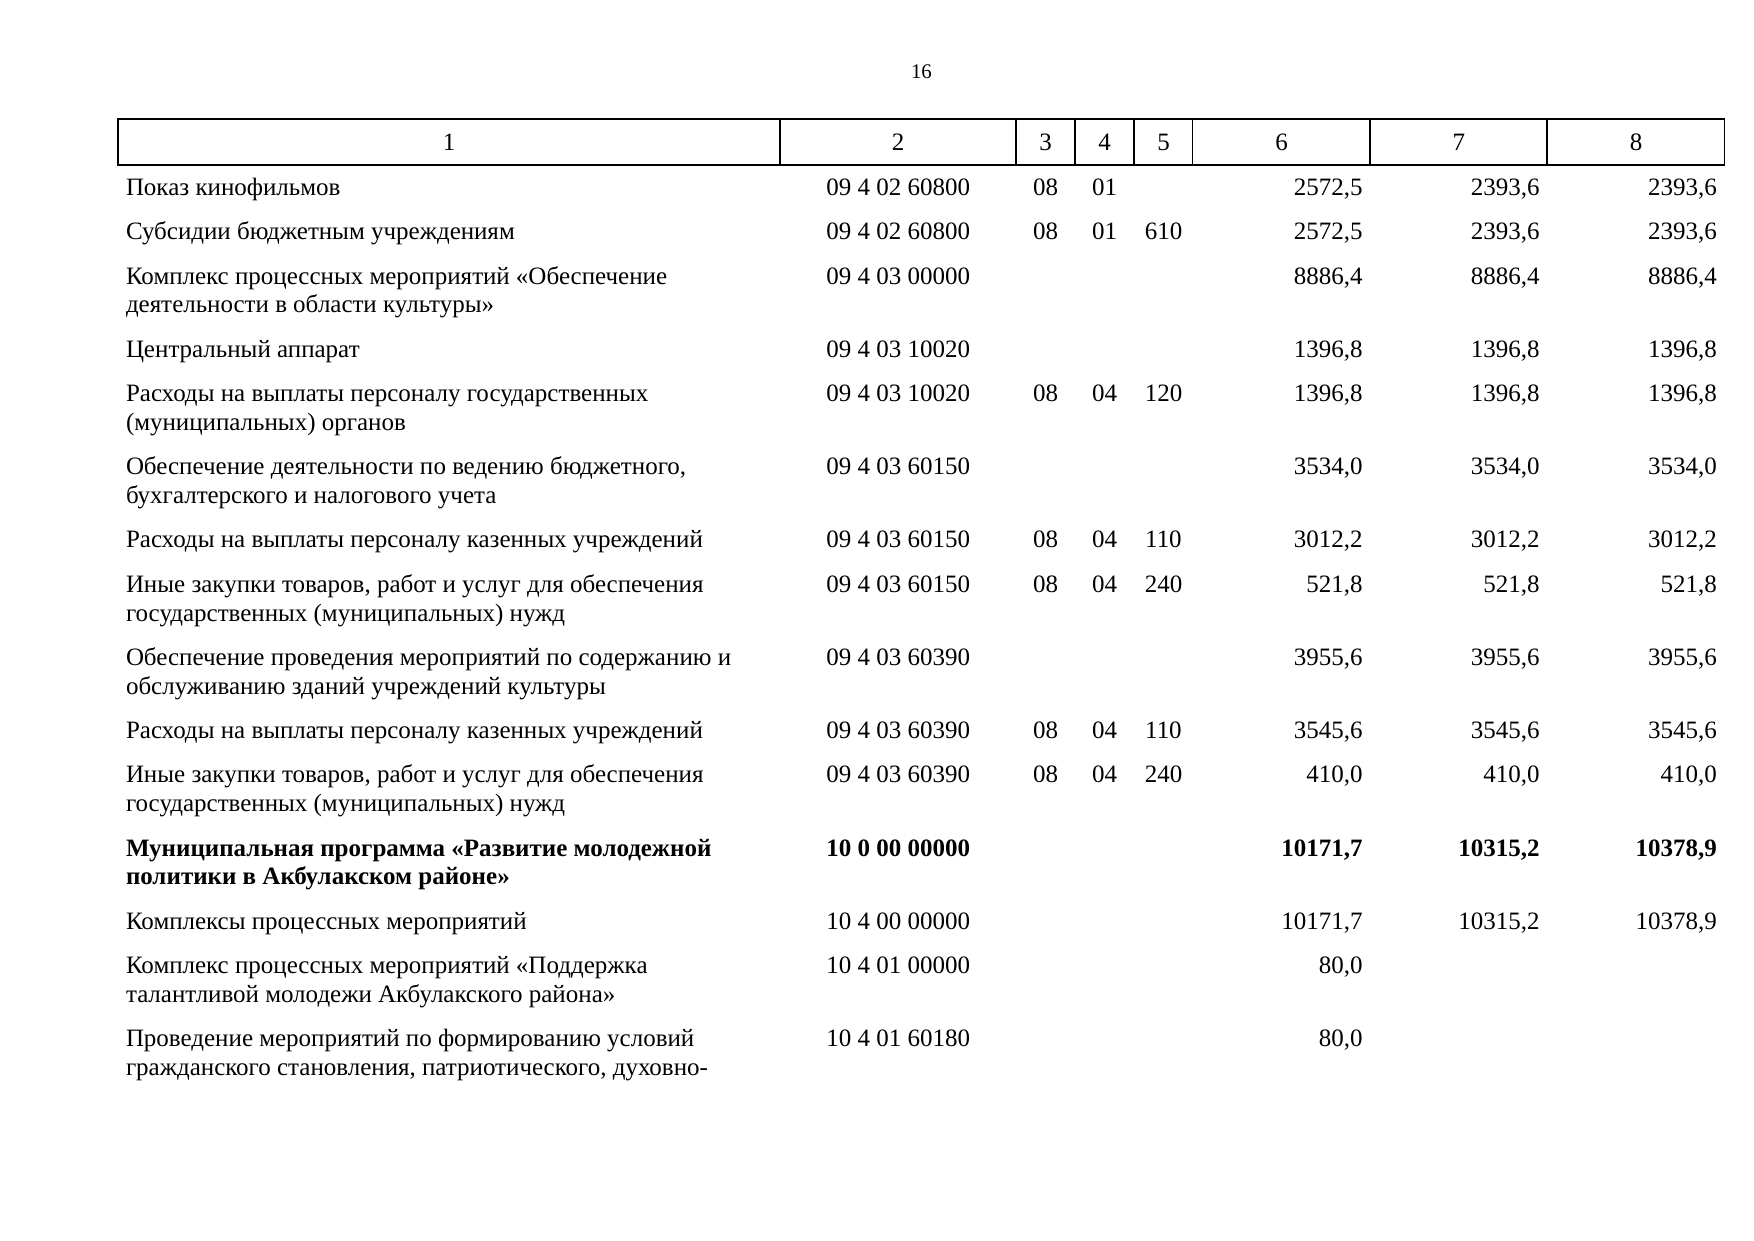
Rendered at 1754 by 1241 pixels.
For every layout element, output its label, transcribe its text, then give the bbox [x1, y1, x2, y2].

table_cell 2393,6 [1547, 209, 1724, 253]
table_cell [1547, 942, 1724, 1015]
table_header 2 [788, 128, 1008, 156]
table_cell Центральный аппарат [118, 326, 780, 370]
table_cell Расходы на выплаты персоналу казенных учреждений [118, 707, 780, 752]
table_cell 09 4 03 10020 [780, 326, 1016, 370]
table_cell [1075, 942, 1134, 1015]
table_header [119, 120, 779, 164]
table_cell [1134, 1015, 1193, 1088]
table_cell 10378,9 [1547, 825, 1724, 898]
table_cell 01 [1075, 209, 1134, 253]
table_cell 10 4 01 60180 [780, 1015, 1016, 1088]
table_cell [1075, 253, 1134, 326]
table_cell 10 4 01 00000 [780, 942, 1016, 1015]
table_cell Обеспечение деятельности по ведению бюджетного, бухгалтерского и налогового учета [118, 444, 780, 517]
table_cell 3534,0 [1370, 444, 1547, 517]
table_cell 04 [1075, 561, 1134, 634]
table_cell 09 4 02 60800 [780, 209, 1016, 253]
table_cell 2393,6 [1370, 209, 1547, 253]
table_cell 2572,5 [1193, 209, 1370, 253]
table_cell 08 [1016, 707, 1075, 752]
table_cell 1396,8 [1370, 326, 1547, 370]
table_cell 09 4 03 60390 [780, 752, 1016, 825]
table_cell [1134, 166, 1193, 208]
table_header 4 [1083, 128, 1126, 156]
table_cell [1134, 942, 1193, 1015]
table_cell 3955,6 [1193, 634, 1370, 707]
table_cell 3012,2 [1547, 517, 1724, 561]
table_cell 10171,7 [1193, 898, 1370, 942]
table_cell 08 [1016, 370, 1075, 443]
table_cell Обеспечение проведения мероприятий по содержанию и обслуживанию зданий учреждений культуры [118, 634, 780, 707]
table_cell 09 4 03 60150 [780, 517, 1016, 561]
table_header 8 [1555, 128, 1716, 156]
table_cell 08 [1016, 752, 1075, 825]
table_cell Муниципальная программа «Развитие молодежной политики в Акбулакском районе» [118, 825, 780, 898]
table_cell [1075, 1015, 1134, 1088]
table_header 1 [126, 128, 772, 156]
table_cell 3545,6 [1547, 707, 1724, 752]
table_cell 09 4 03 10020 [780, 370, 1016, 443]
table_cell 04 [1075, 707, 1134, 752]
table_cell 10 0 00 00000 [780, 825, 1016, 898]
table_header 7 [1378, 128, 1539, 156]
table_cell Иные закупки товаров, работ и услуг для обеспечения государственных (муниципальных) нужд [118, 561, 780, 634]
table_cell 110 [1134, 517, 1193, 561]
table_cell 3955,6 [1547, 634, 1724, 707]
table_cell 09 4 03 60150 [780, 561, 1016, 634]
table_cell Расходы на выплаты персоналу казенных учреждений [118, 517, 780, 561]
table_cell [1134, 253, 1193, 326]
table_cell 09 4 02 60800 [780, 166, 1016, 208]
table_cell Комплексы процессных мероприятий [118, 898, 780, 942]
table_cell Субсидии бюджетным учреждениям [118, 209, 780, 253]
table_cell 09 4 03 60150 [780, 444, 1016, 517]
table_cell [1075, 634, 1134, 707]
table_cell [1016, 1015, 1075, 1088]
table_cell Показ кинофильмов [118, 166, 780, 208]
table_cell [1134, 634, 1193, 707]
table_cell 09 4 03 60390 [780, 707, 1016, 752]
table_cell 09 4 03 60390 [780, 634, 1016, 707]
table_header 3 [1024, 128, 1067, 156]
table_cell 410,0 [1547, 752, 1724, 825]
table_cell 3545,6 [1370, 707, 1547, 752]
table_header [1371, 120, 1546, 164]
table_cell [1016, 253, 1075, 326]
table_cell [1134, 825, 1193, 898]
table_cell 10 4 00 00000 [780, 898, 1016, 942]
table_cell 01 [1075, 166, 1134, 208]
table_cell 3955,6 [1370, 634, 1547, 707]
table_cell 04 [1075, 517, 1134, 561]
table_cell Иные закупки товаров, работ и услуг для обеспечения государственных (муниципальных) нужд [118, 752, 780, 825]
table_cell 1396,8 [1370, 370, 1547, 443]
table_cell 1396,8 [1547, 326, 1724, 370]
table_header 5 [1142, 128, 1185, 156]
table_cell 3012,2 [1193, 517, 1370, 561]
table_cell [1134, 444, 1193, 517]
table_cell [1370, 942, 1547, 1015]
table_cell 8886,4 [1547, 253, 1724, 326]
table_header 6 [1201, 128, 1362, 156]
table_cell Расходы на выплаты персоналу государственных (муниципальных) органов [118, 370, 780, 443]
table_cell 8886,4 [1193, 253, 1370, 326]
table_cell [1134, 898, 1193, 942]
table_cell 1396,8 [1193, 370, 1370, 443]
table_cell 521,8 [1370, 561, 1547, 634]
table_cell 08 [1016, 209, 1075, 253]
table_cell 10315,2 [1370, 825, 1547, 898]
table_cell 2393,6 [1547, 166, 1724, 208]
table_cell 08 [1016, 166, 1075, 208]
table_cell 09 4 03 00000 [780, 253, 1016, 326]
table_cell 2572,5 [1193, 166, 1370, 208]
table_cell 120 [1134, 370, 1193, 443]
table_cell 08 [1016, 561, 1075, 634]
table_cell 08 [1016, 517, 1075, 561]
table_cell [1547, 1015, 1724, 1088]
table_cell 410,0 [1193, 752, 1370, 825]
table_cell 1396,8 [1193, 326, 1370, 370]
table_cell [1016, 444, 1075, 517]
table_cell [1075, 326, 1134, 370]
table_cell 610 [1134, 209, 1193, 253]
table_cell 10378,9 [1547, 898, 1724, 942]
table_header [781, 120, 1015, 164]
table_header [1548, 120, 1724, 164]
table_cell 3534,0 [1193, 444, 1370, 517]
table_header [1193, 120, 1369, 164]
table_cell 240 [1134, 561, 1193, 634]
table_cell 04 [1075, 752, 1134, 825]
table_cell 521,8 [1193, 561, 1370, 634]
table_cell [1016, 942, 1075, 1015]
table_cell 2393,6 [1370, 166, 1547, 208]
table_cell 1396,8 [1547, 370, 1724, 443]
table_cell 10171,7 [1193, 825, 1370, 898]
table_cell [1016, 898, 1075, 942]
table_cell 3534,0 [1547, 444, 1724, 517]
table_header [1135, 120, 1192, 164]
table_cell 10315,2 [1370, 898, 1547, 942]
table_cell [1134, 326, 1193, 370]
table_header [1076, 120, 1133, 164]
table_cell [1016, 326, 1075, 370]
table_cell [1075, 898, 1134, 942]
table_cell [1075, 444, 1134, 517]
table_cell 3012,2 [1370, 517, 1547, 561]
table_cell 410,0 [1370, 752, 1547, 825]
table_cell 110 [1134, 707, 1193, 752]
table_cell 3545,6 [1193, 707, 1370, 752]
table_cell Комплекс процессных мероприятий «Поддержка талантливой молодежи Акбулакского района» [118, 942, 780, 1015]
table_cell 04 [1075, 370, 1134, 443]
table_cell 80,0 [1193, 942, 1370, 1015]
table_cell 240 [1134, 752, 1193, 825]
table_cell [1016, 634, 1075, 707]
table_header [1017, 120, 1074, 164]
table_cell 521,8 [1547, 561, 1724, 634]
table_cell [1370, 1015, 1547, 1088]
table_cell 8886,4 [1370, 253, 1547, 326]
table_cell Проведение мероприятий по формированию условий гражданского становления, патриотического, духовно- [118, 1015, 780, 1088]
table_cell 80,0 [1193, 1015, 1370, 1088]
table_cell [1075, 825, 1134, 898]
table_cell [1016, 825, 1075, 898]
table_cell Комплекс процессных мероприятий «Обеспечение деятельности в области культуры» [118, 253, 780, 326]
